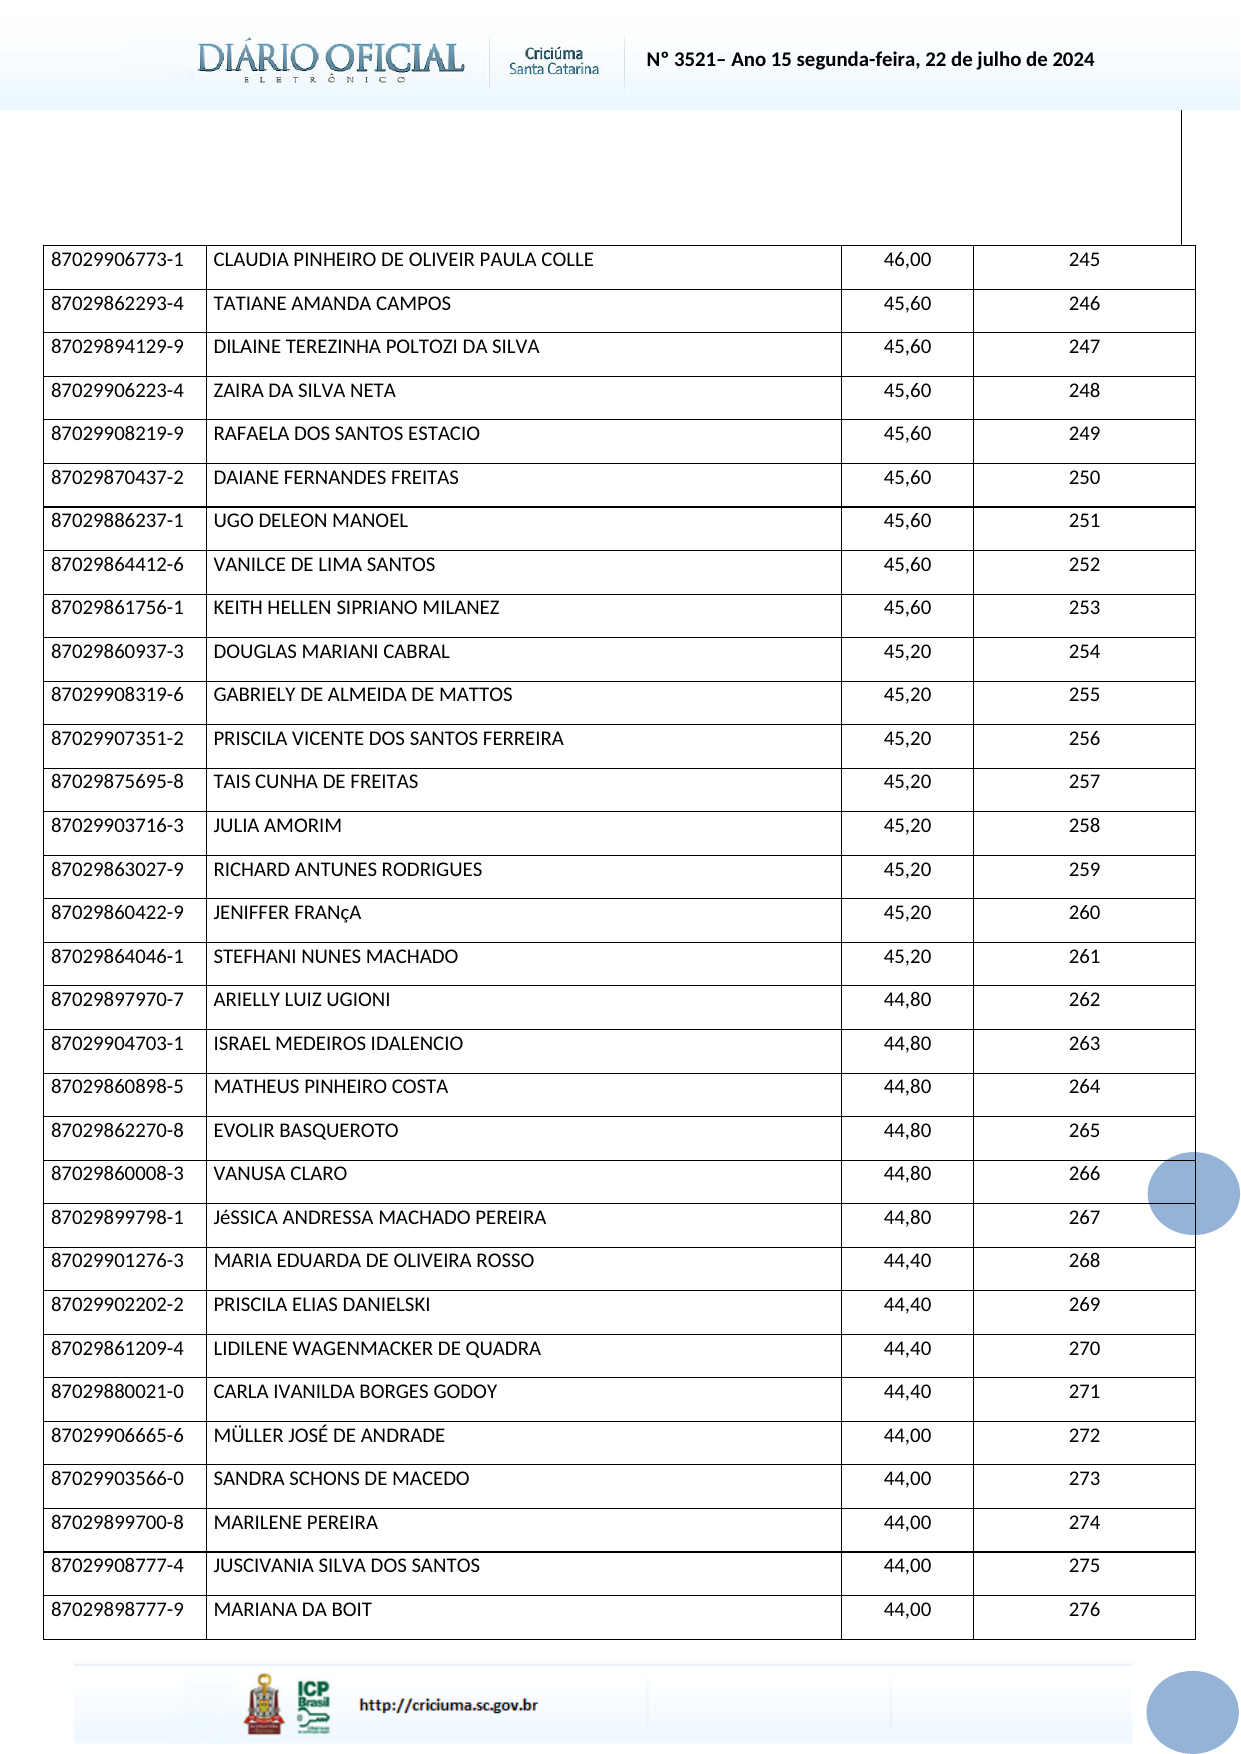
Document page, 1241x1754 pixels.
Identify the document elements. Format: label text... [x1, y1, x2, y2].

table_cell 87029906223-4 [44, 377, 206, 419]
table_cell TAIS CUNHA DE FREITAS [207, 769, 841, 811]
table_cell 44,40 [842, 1248, 973, 1290]
table_cell 273 [974, 1465, 1195, 1508]
table_cell 245 [974, 246, 1195, 289]
table_cell 246 [974, 290, 1195, 332]
table_cell 44,00 [842, 1553, 973, 1595]
table_cell SANDRA SCHONS DE MACEDO [207, 1465, 841, 1508]
table_cell 87029901276-3 [44, 1248, 206, 1290]
table_cell 265 [974, 1117, 1195, 1159]
table_cell MÜLLER JOSÉ DE ANDRADE [207, 1422, 841, 1464]
table_cell DILAINE TEREZINHA POLTOZI DA SILVA [207, 333, 841, 376]
table_cell 252 [974, 551, 1195, 593]
table_cell VANUSA CLARO [207, 1161, 841, 1203]
table_cell 87029907351-2 [44, 725, 206, 768]
table_cell MARIA EDUARDA DE OLIVEIRA ROSSO [207, 1248, 841, 1290]
table_cell 46,00 [842, 246, 973, 289]
table_cell 45,20 [842, 769, 973, 811]
table_cell DAIANE FERNANDES FREITAS [207, 464, 841, 506]
table_cell 272 [974, 1422, 1195, 1464]
table_cell 251 [974, 508, 1195, 550]
table_cell 45,60 [842, 377, 973, 419]
table_cell 87029899798-1 [44, 1204, 206, 1247]
table_cell 87029870437-2 [44, 464, 206, 506]
table_cell 44,00 [842, 1422, 973, 1464]
table_cell 249 [974, 420, 1195, 463]
table_cell 256 [974, 725, 1195, 768]
table_cell 275 [974, 1553, 1195, 1595]
table_cell 44,80 [842, 1074, 973, 1116]
table_cell 87029903716-3 [44, 812, 206, 855]
table_cell 266 [974, 1161, 1163, 1203]
table_cell CLAUDIA PINHEIRO DE OLIVEIR PAULA COLLE [207, 246, 841, 289]
table_cell VANILCE DE LIMA SANTOS [207, 551, 841, 593]
table_cell JULIA AMORIM [207, 812, 841, 855]
table_cell 45,20 [842, 725, 973, 768]
table_cell 87029860008-3 [44, 1161, 206, 1203]
table_cell 44,80 [842, 1030, 973, 1072]
table_cell UGO DELEON MANOEL [207, 508, 841, 550]
table_cell 264 [974, 1074, 1195, 1116]
table_cell 44,00 [842, 1596, 973, 1638]
table_cell CARLA IVANILDA BORGES GODOY [207, 1378, 841, 1421]
table_cell 44,80 [842, 986, 973, 1029]
table_cell 87029897970-7 [44, 986, 206, 1029]
table_cell 261 [974, 943, 1195, 985]
table_cell DOUGLAS MARIANI CABRAL [207, 638, 841, 681]
table_cell 87029908219-9 [44, 420, 206, 463]
table_cell MATHEUS PINHEIRO COSTA [207, 1074, 841, 1116]
table_cell 45,20 [842, 899, 973, 942]
table_cell KEITH HELLEN SIPRIANO MILANEZ [207, 595, 841, 637]
table_cell STEFHANI NUNES MACHADO [207, 943, 841, 985]
table_cell 87029861756-1 [44, 595, 206, 637]
table_cell 271 [974, 1378, 1195, 1421]
table_cell 270 [974, 1335, 1195, 1377]
table_cell 274 [974, 1509, 1195, 1551]
table_cell 87029860937-3 [44, 638, 206, 681]
table_cell 87029906665-6 [44, 1422, 206, 1464]
table_cell EVOLIR BASQUEROTO [207, 1117, 841, 1159]
table_cell 276 [974, 1596, 1195, 1638]
table_cell RAFAELA DOS SANTOS ESTACIO [207, 420, 841, 463]
table_cell 87029860898-5 [44, 1074, 206, 1116]
table_cell 45,20 [842, 682, 973, 724]
table_cell MARIANA DA BOIT [207, 1596, 841, 1638]
table_cell 262 [974, 986, 1195, 1029]
table_cell 44,40 [842, 1378, 973, 1421]
table_cell 258 [974, 812, 1195, 855]
table_cell MARILENE PEREIRA [207, 1509, 841, 1551]
table_cell 257 [974, 769, 1195, 811]
table_cell 250 [974, 464, 1195, 506]
table_cell 45,20 [842, 638, 973, 681]
table_cell 87029864046-1 [44, 943, 206, 985]
table_cell 45,60 [842, 551, 973, 593]
table_cell 87029899700-8 [44, 1509, 206, 1551]
table_cell PRISCILA VICENTE DOS SANTOS FERREIRA [207, 725, 841, 768]
table_cell PRISCILA ELIAS DANIELSKI [207, 1291, 841, 1334]
table_cell JENIFFER FRANçA [207, 899, 841, 942]
table_cell 45,60 [842, 464, 973, 506]
table_cell 254 [974, 638, 1195, 681]
table_cell 45,20 [842, 856, 973, 898]
table_cell 87029860422-9 [44, 899, 206, 942]
table_cell ARIELLY LUIZ UGIONI [207, 986, 841, 1029]
table_cell 263 [974, 1030, 1195, 1072]
table_cell 248 [974, 377, 1195, 419]
table_cell 268 [974, 1248, 1195, 1290]
table_cell 87029894129-9 [44, 333, 206, 376]
table_cell 87029880021-0 [44, 1378, 206, 1421]
table_cell 45,60 [842, 595, 973, 637]
table_cell 87029902202-2 [44, 1291, 206, 1334]
table_cell 87029862270-8 [44, 1117, 206, 1159]
table_cell 44,00 [842, 1509, 973, 1551]
table_cell 260 [974, 899, 1195, 942]
table_cell 45,20 [842, 812, 973, 855]
table_cell 87029906773-1 [44, 246, 206, 289]
table_cell 255 [974, 682, 1195, 724]
table_cell TATIANE AMANDA CAMPOS [207, 290, 841, 332]
table_cell 253 [974, 595, 1195, 637]
table_cell 45,20 [842, 943, 973, 985]
table_cell 267 [974, 1204, 1195, 1247]
table_cell 247 [974, 333, 1195, 376]
table_cell 87029898777-9 [44, 1596, 206, 1638]
table_cell 87029864412-6 [44, 551, 206, 593]
table_cell ZAIRA DA SILVA NETA [207, 377, 841, 419]
table_cell 45,60 [842, 508, 973, 550]
table_cell 44,80 [842, 1161, 973, 1203]
table_cell 87029886237-1 [44, 508, 206, 550]
table_cell ISRAEL MEDEIROS IDALENCIO [207, 1030, 841, 1072]
table_cell 87029875695-8 [44, 769, 206, 811]
table_cell 44,00 [842, 1465, 973, 1508]
table_cell 87029903566-0 [44, 1465, 206, 1508]
table_cell 45,60 [842, 290, 973, 332]
table_cell 269 [974, 1291, 1195, 1334]
table_cell 87029908777-4 [44, 1553, 206, 1595]
table_cell JéSSICA ANDRESSA MACHADO PEREIRA [207, 1204, 841, 1247]
table_cell 87029863027-9 [44, 856, 206, 898]
table_cell RICHARD ANTUNES RODRIGUES [207, 856, 841, 898]
table_cell 259 [974, 856, 1195, 898]
table_cell 87029862293-4 [44, 290, 206, 332]
table_cell 44,80 [842, 1204, 973, 1247]
table_cell 87029908319-6 [44, 682, 206, 724]
table_cell 45,60 [842, 333, 973, 376]
table_cell JUSCIVANIA SILVA DOS SANTOS [207, 1553, 841, 1595]
table_cell 44,40 [842, 1335, 973, 1377]
table_cell 44,40 [842, 1291, 973, 1334]
table_cell 44,80 [842, 1117, 973, 1159]
table_cell 87029861209-4 [44, 1335, 206, 1377]
table_cell GABRIELY DE ALMEIDA DE MATTOS [207, 682, 841, 724]
table_cell LIDILENE WAGENMACKER DE QUADRA [207, 1335, 841, 1377]
table_cell 45,60 [842, 420, 973, 463]
table_cell 87029904703-1 [44, 1030, 206, 1072]
